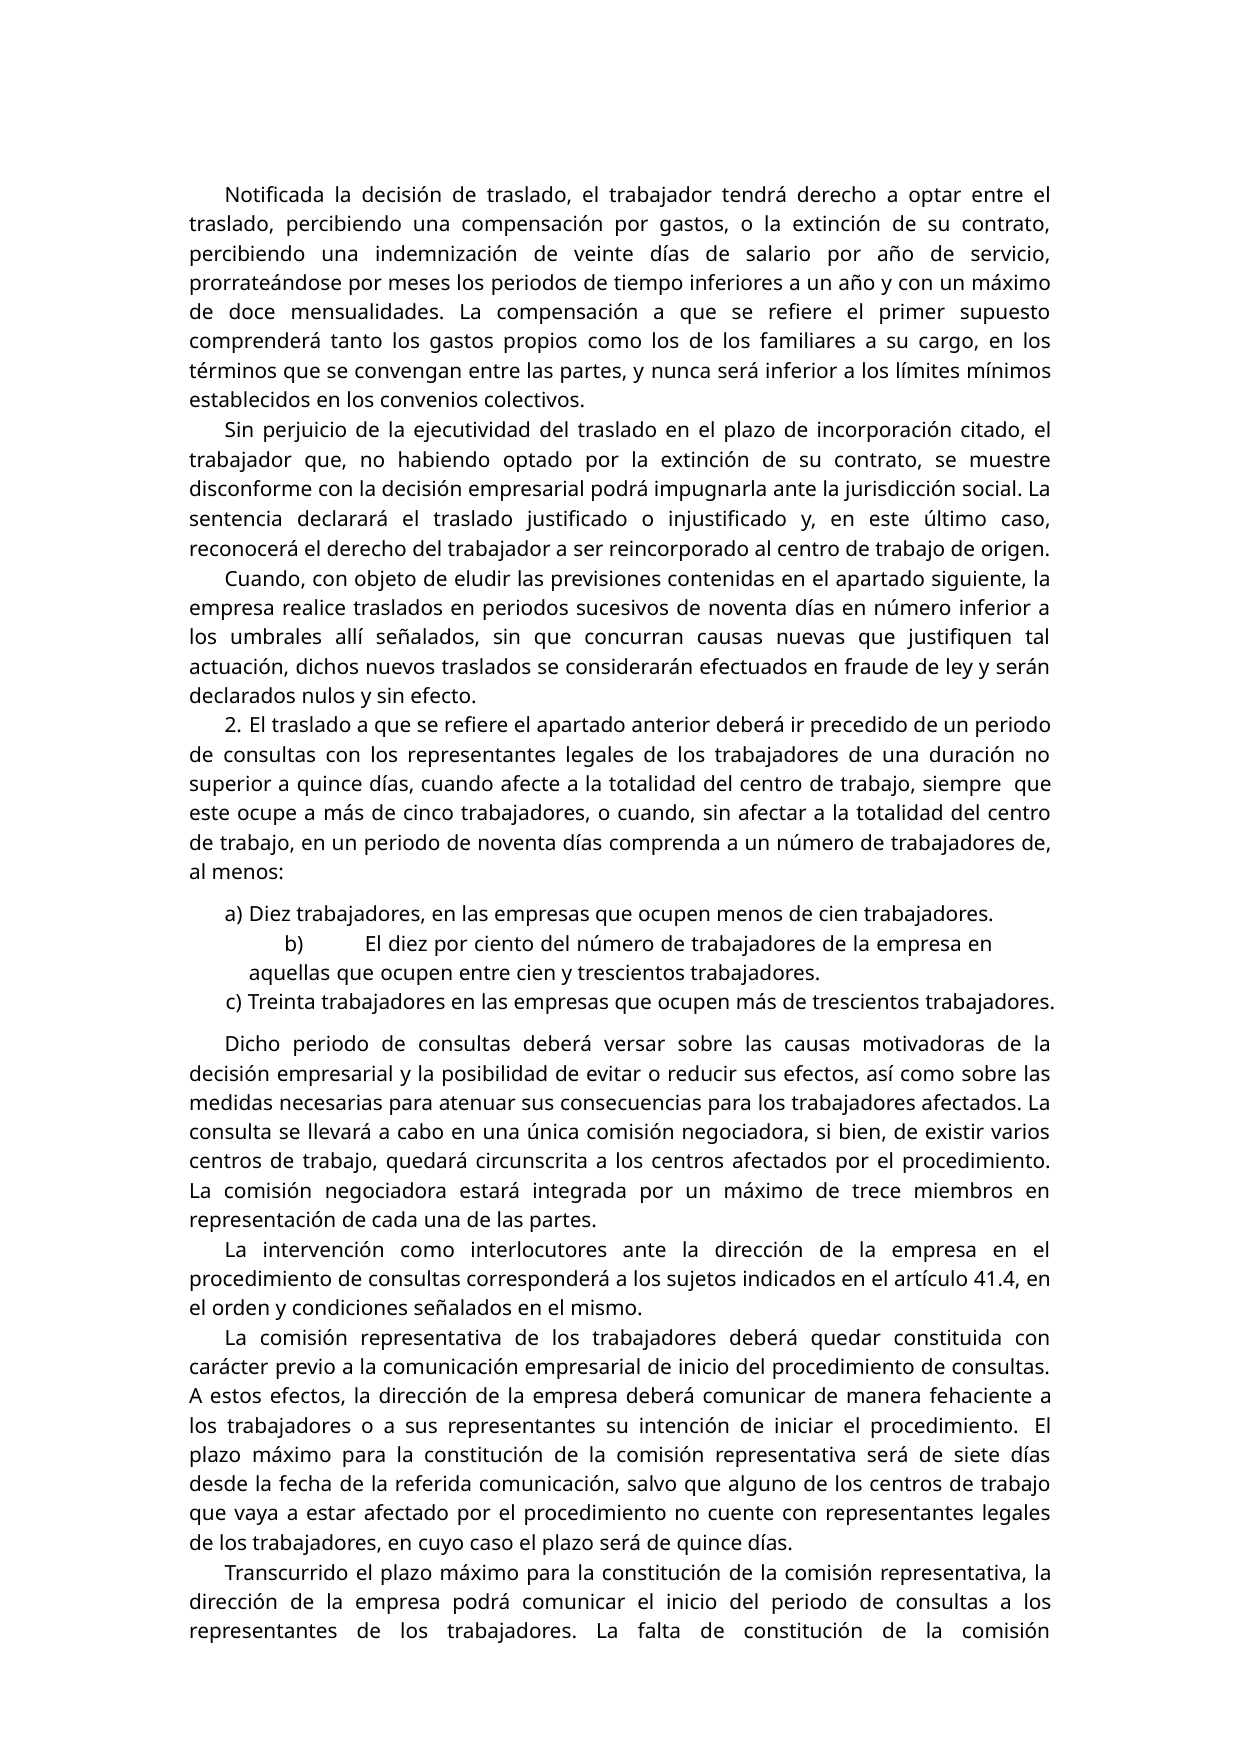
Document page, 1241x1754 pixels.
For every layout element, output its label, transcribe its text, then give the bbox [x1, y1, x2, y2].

list El traslado a que se refiere el apartado anterior deberá ir precedido de un periodo de consultas con los representantes legales de los trabajadores de una duración no superior a quince días, cuando afecte a la totalidad del centro de trabajo, siempre que este ocupe a más de cinco trabajadores, o cuando, sin afectar a la totalidad del centro de trabajo, en un periodo de noventa días comprenda a un número de trabajadores de, al menos: [189, 711, 1052, 885]
list Diez trabajadores, en las empresas que ocupen menos de cien trabajadores. [224, 899, 1184, 928]
text La intervención como interlocutores ante la dirección de la empresa en el procedimiento de consultas corresponderá a los sujetos indicados en el artículo 41.4, en el orden y condiciones señalados en el mismo. [189, 1235, 1051, 1322]
text Sin perjuicio de la ejecutividad del traslado en el plazo de incorporación citado, el trabajador que, no habiendo optado por la extinción de su contrato, se muestre disconforme con la decisión empresarial podrá impugnarla ante la jurisdicción social. La sentencia declarará el traslado justificado o injustificado y, en este último caso, reconocerá el derecho del trabajador a ser reincorporado al centro de trabajo de origen. [189, 415, 1051, 563]
list El diez por ciento del número de trabajadores de la empresa en aquellas que ocupen entre cien y trescientos trabajadores. [249, 929, 1051, 986]
text La comisión representativa de los trabajadores deberá quedar constituida con carácter previo a la comunicación empresarial de inicio del procedimiento de consultas. A estos efectos, la dirección de la empresa deberá comunicar de manera fehaciente a los trabajadores o a sus representantes su intención de iniciar el procedimiento. El plazo máximo para la constitución de la comisión representativa será de siete días desde la fecha de la referida comunicación, salvo que alguno de los centros de trabajo que vaya a estar afectado por el procedimiento no cuente con representantes legales de los trabajadores, en cuyo caso el plazo será de quince días. [189, 1323, 1052, 1556]
list Treinta trabajadores en las empresas que ocupen más de trescientos trabajadores. [225, 987, 1184, 1016]
text Notificada la decisión de traslado, el trabajador tendrá derecho a optar entre el traslado, percibiendo una compensación por gastos, o la extinción de su contrato, percibiendo una indemnización de veinte días de salario por año de servicio, prorrateándose por meses los periodos de tiempo inferiores a un año y con un máximo de doce mensualidades. La compensación a que se refiere el primer supuesto comprenderá tanto los gastos propios como los de los familiares a su cargo, en los términos que se convengan entre las partes, y nunca será inferior a los límites mínimos establecidos en los convenios colectivos. [189, 180, 1051, 414]
text Transcurrido el plazo máximo para la constitución de la comisión representativa, la dirección de la empresa podrá comunicar el inicio del periodo de consultas a los representantes de los trabajadores. La falta de constitución de la comisión [189, 1558, 1051, 1645]
text Dicho periodo de consultas deberá versar sobre las causas motivadoras de la decisión empresarial y la posibilidad de evitar o reducir sus efectos, así como sobre las medidas necesarias para atenuar sus consecuencias para los trabajadores afectados. La consulta se llevará a cabo en una única comisión negociadora, si bien, de existir varios centros de trabajo, quedará circunscrita a los centros afectados por el procedimiento. La comisión negociadora estará integrada por un máximo de trece miembros en representación de cada una de las partes. [189, 1029, 1051, 1233]
text Cuando, con objeto de eludir las previsiones contenidas en el apartado siguiente, la empresa realice traslados en periodos sucesivos de noventa días en número inferior a los umbrales allí señalados, sin que concurran causas nuevas que justifiquen tal actuación, dichos nuevos traslados se considerarán efectuados en fraude de ley y serán declarados nulos y sin efecto. [189, 564, 1051, 709]
